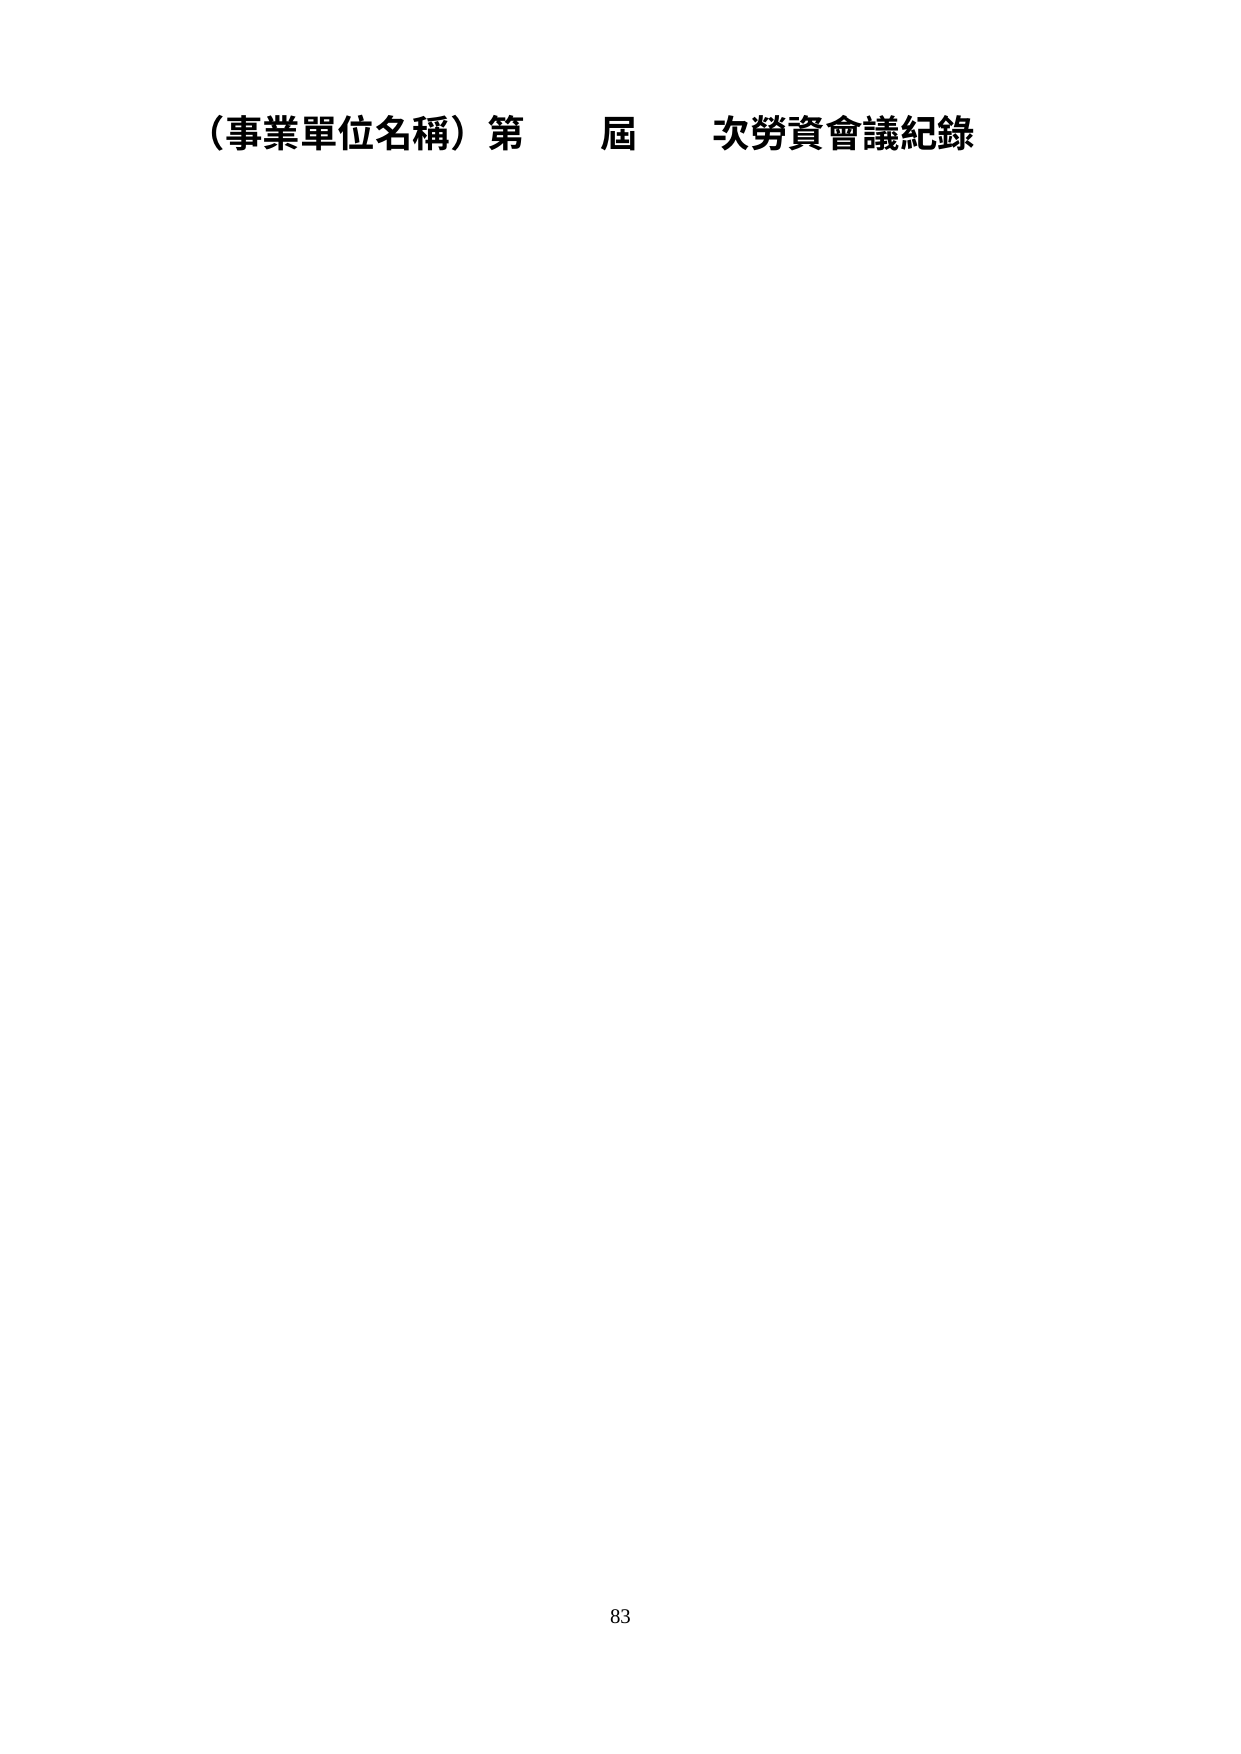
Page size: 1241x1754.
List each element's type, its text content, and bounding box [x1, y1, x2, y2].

text （事業單位名稱）第 屆 次勞資會議紀錄 [187, 89, 1053, 152]
